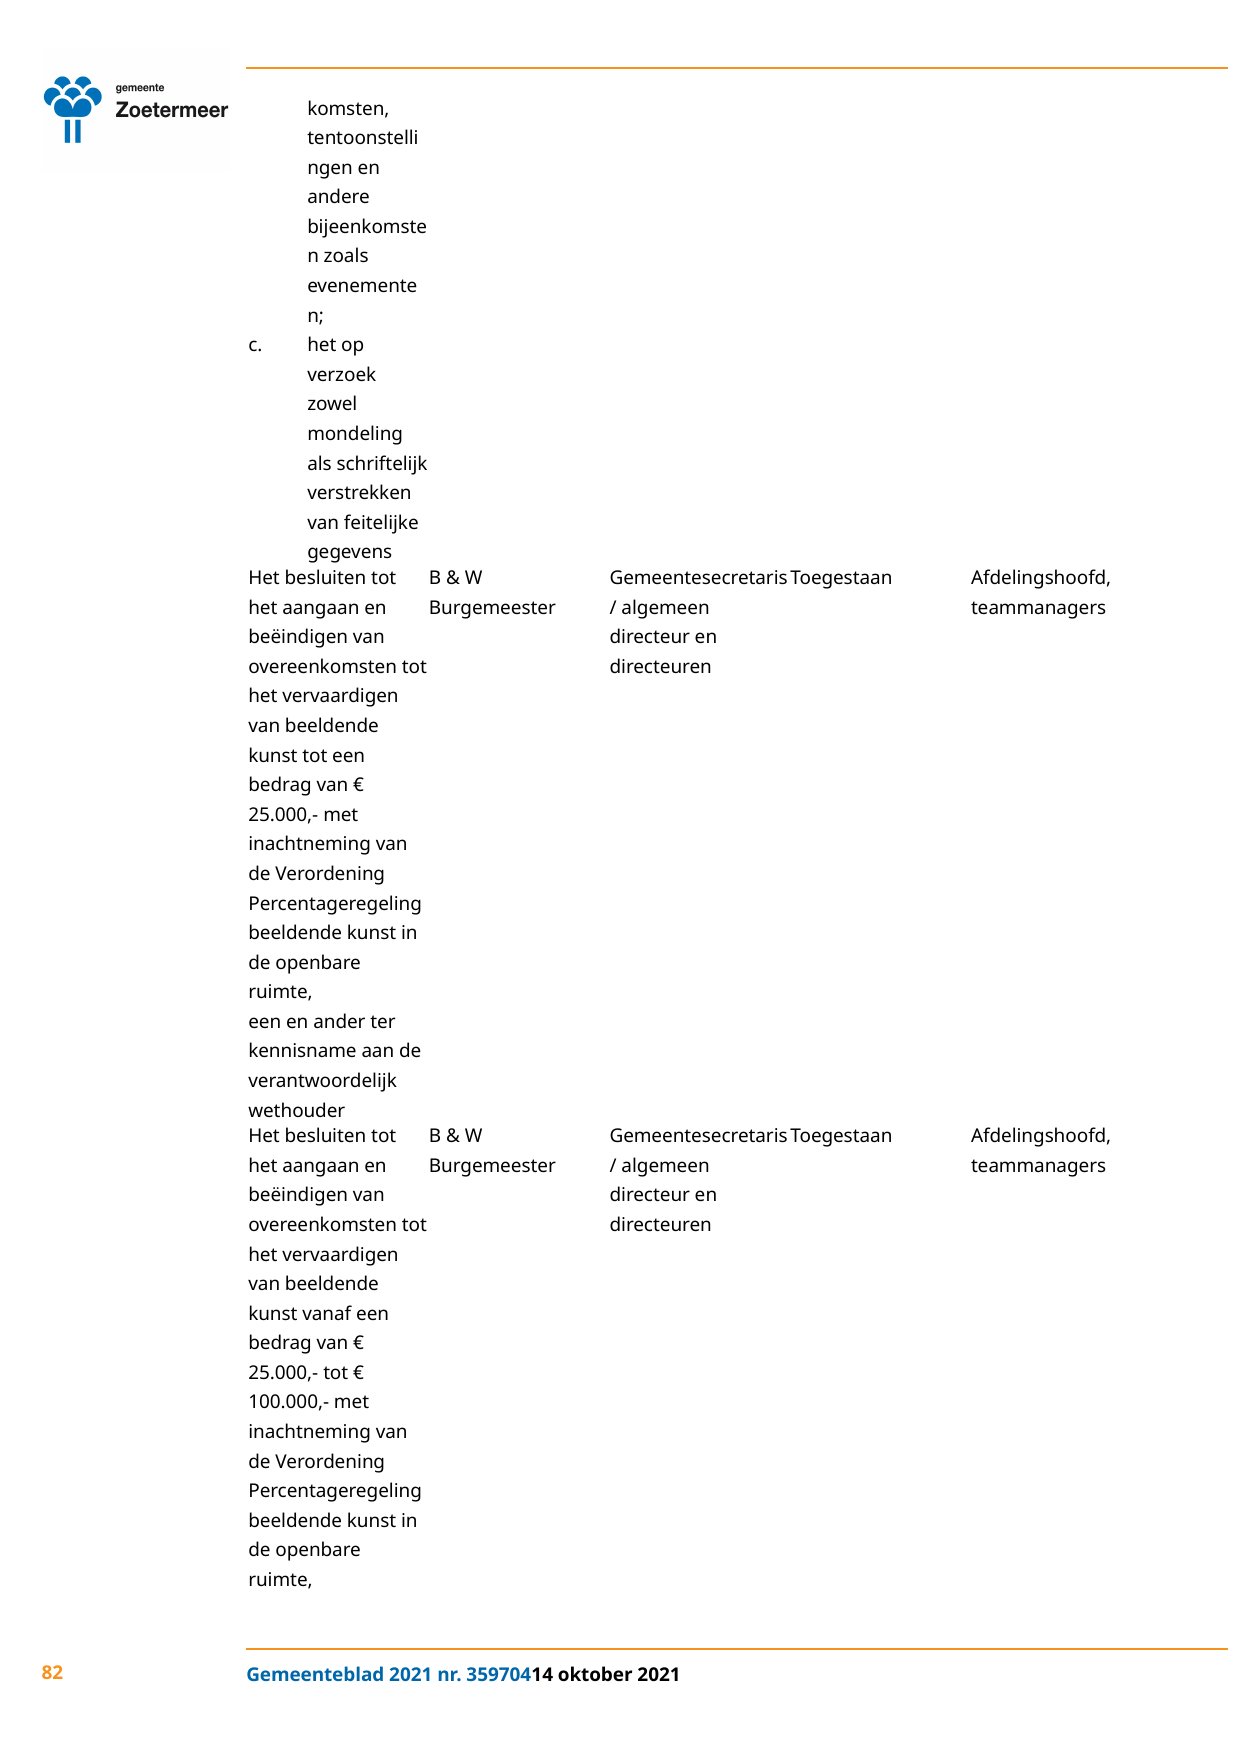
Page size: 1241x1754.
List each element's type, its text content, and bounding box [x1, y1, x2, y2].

table_cell Het besluiten tot het aangaan en beëindigen van overeenkomsten tot het vervaardigen van beeldende kunst tot een bedrag van € 25.000,- met inachtneming van de Verordening Percentageregeling beeldende kunst in de openbare ruimte, een en ander ter kennisname aan de verantwoordelijk wethouder [248, 564, 429, 1122]
table_cell [790, 95, 971, 564]
table_cell Toegestaan [790, 1123, 971, 1592]
picture [41, 47, 231, 172]
table_cell Afdelingshoofd, teammanagers [971, 564, 1152, 1122]
table_cell Toegestaan [790, 564, 971, 1122]
table_cell B & W Burgemeester [429, 1123, 609, 1592]
table_cell Gemeentesecretaris/ algemeen directeur en directeuren [609, 1123, 790, 1592]
table_cell Afdelingshoofd, teammanagers [971, 1123, 1152, 1592]
table_cell [429, 95, 609, 564]
table_cell [971, 95, 1152, 564]
table_cell [609, 95, 790, 564]
table_cell Het besluiten tot het aangaan en beëindigen van overeenkomsten tot het vervaardigen van beeldende kunst vanaf een bedrag van € 25.000,- tot € 100.000,- met inachtneming van de Verordening Percentageregeling beeldende kunst in de openbare ruimte, [248, 1123, 429, 1592]
table_cell Gemeentesecretaris/ algemeen directeur en directeuren [609, 564, 790, 1122]
table_cell komsten, tentoonstellingen en andere bijeenkomsten zoals evenementen; het op verzoek zowel mondeling als schriftelijk verstrekken van feitelijke gegevens [248, 95, 429, 564]
table_cell B & W Burgemeester [429, 564, 609, 1122]
